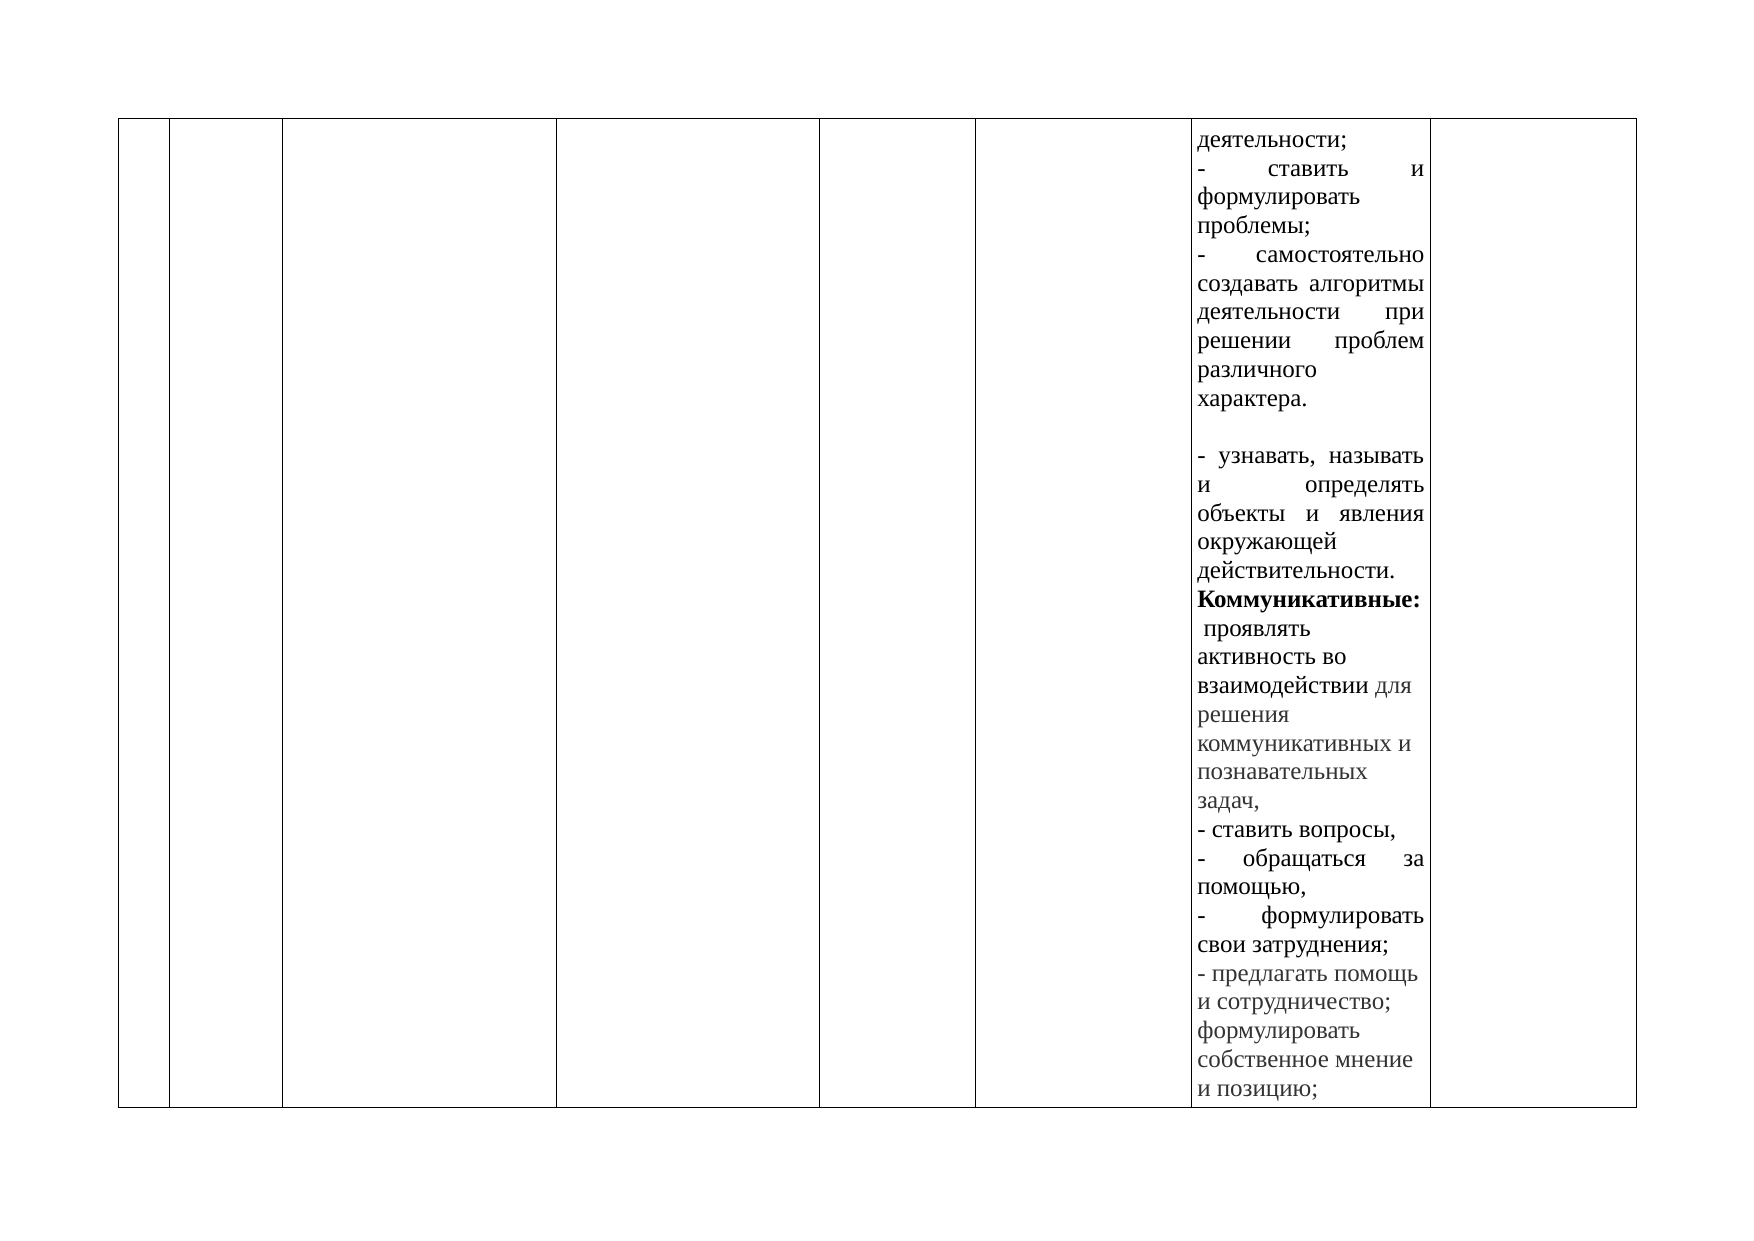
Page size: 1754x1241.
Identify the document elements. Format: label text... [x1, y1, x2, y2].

table_cell [976, 119, 1191, 1107]
table_cell [820, 119, 975, 1107]
table_cell деятельности; - ставить и формулировать проблемы; - самостоятельно создавать алгоритмы деятельности при решении проблем различного характера. - узнавать, называть и определять объекты и явления окружающей действительности. Коммуникативные: проявлять активность во взаимодействии для решения коммуникативных и познавательных задач, - ставить вопросы, - обращаться за помощью, - формулировать свои затруднения; - предлагать помощь и сотрудничество; формулировать собственное мнение и позицию; [1192, 119, 1430, 1107]
table_cell [557, 119, 819, 1107]
table_cell [119, 119, 169, 1107]
table_cell [1431, 119, 1636, 1107]
table_cell [170, 119, 282, 1107]
table_cell [283, 119, 556, 1107]
